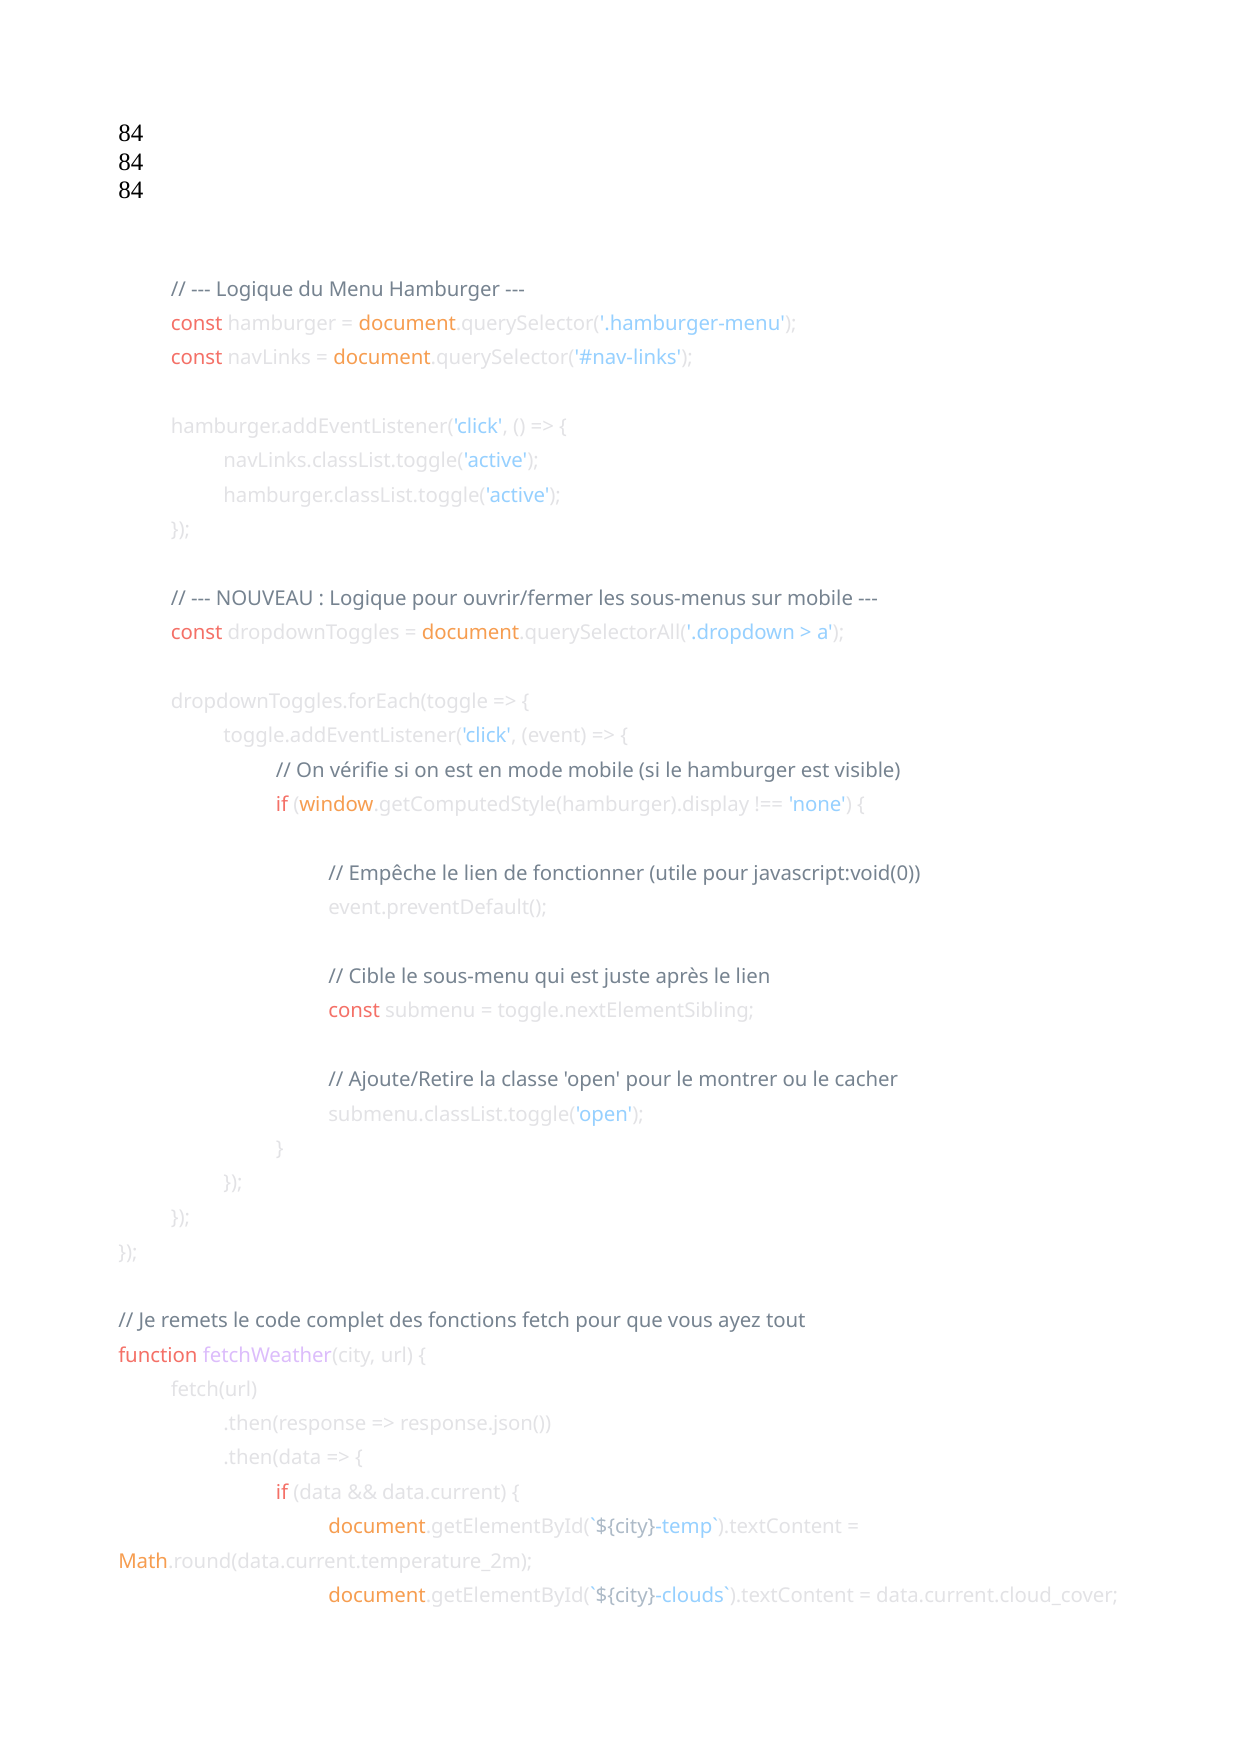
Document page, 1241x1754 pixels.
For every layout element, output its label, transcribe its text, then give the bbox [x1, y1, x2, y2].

text hamburger.addEventListener('click', () => { [118, 406, 1122, 440]
text // On vérifie si on est en mode mobile (si le hamburger est visible) [118, 749, 1122, 784]
text const dropdownToggles = document.querySelectorAll('.dropdown > a'); [118, 612, 1122, 646]
text // Je remets le code complet des fonctions fetch pour que vous ayez tout [118, 1299, 1122, 1334]
text }); [118, 509, 1122, 543]
text // Ajoute/Retire la classe 'open' pour le montrer ou le cacher [118, 1059, 1122, 1093]
text if (window.getComputedStyle(hamburger).display !== 'none') { [118, 784, 1122, 818]
text document.getElementById(`${city}-temp`).textContent = Math.round(data.current.temperature_2m); [118, 1506, 1122, 1574]
text // Cible le sous-menu qui est juste après le lien [118, 956, 1122, 990]
text }); [118, 1162, 1122, 1196]
text navLinks.classList.toggle('active'); [118, 440, 1122, 474]
text // Empêche le lien de fonctionner (utile pour javascript:void(0)) [118, 853, 1122, 887]
text fetch(url) [118, 1368, 1122, 1403]
text // --- NOUVEAU : Logique pour ouvrir/fermer les sous-menus sur mobile --- [118, 578, 1122, 612]
text submenu.classList.toggle('open'); [118, 1093, 1122, 1128]
text .then(data => { [118, 1437, 1122, 1471]
text const hamburger = document.querySelector('.hamburger-menu'); [118, 303, 1122, 337]
text toggle.addEventListener('click', (event) => { [118, 715, 1122, 749]
text const submenu = toggle.nextElementSibling; [118, 990, 1122, 1024]
text event.preventDefault(); [118, 887, 1122, 921]
text } [118, 1128, 1122, 1162]
text dropdownToggles.forEach(toggle => { [118, 681, 1122, 715]
text document.getElementById(`${city}-clouds`).textContent = data.current.cloud_cover; [118, 1574, 1122, 1609]
text function fetchWeather(city, url) { [118, 1334, 1122, 1368]
text hamburger.classList.toggle('active'); [118, 474, 1122, 509]
text }); [118, 1231, 1122, 1265]
text .then(response => response.json()) [118, 1403, 1122, 1437]
text }); [118, 1196, 1122, 1231]
text if (data && data.current) { [118, 1471, 1122, 1506]
text const navLinks = document.querySelector('#nav-links'); [118, 337, 1122, 371]
text // --- Logique du Menu Hamburger --- [118, 268, 1122, 303]
